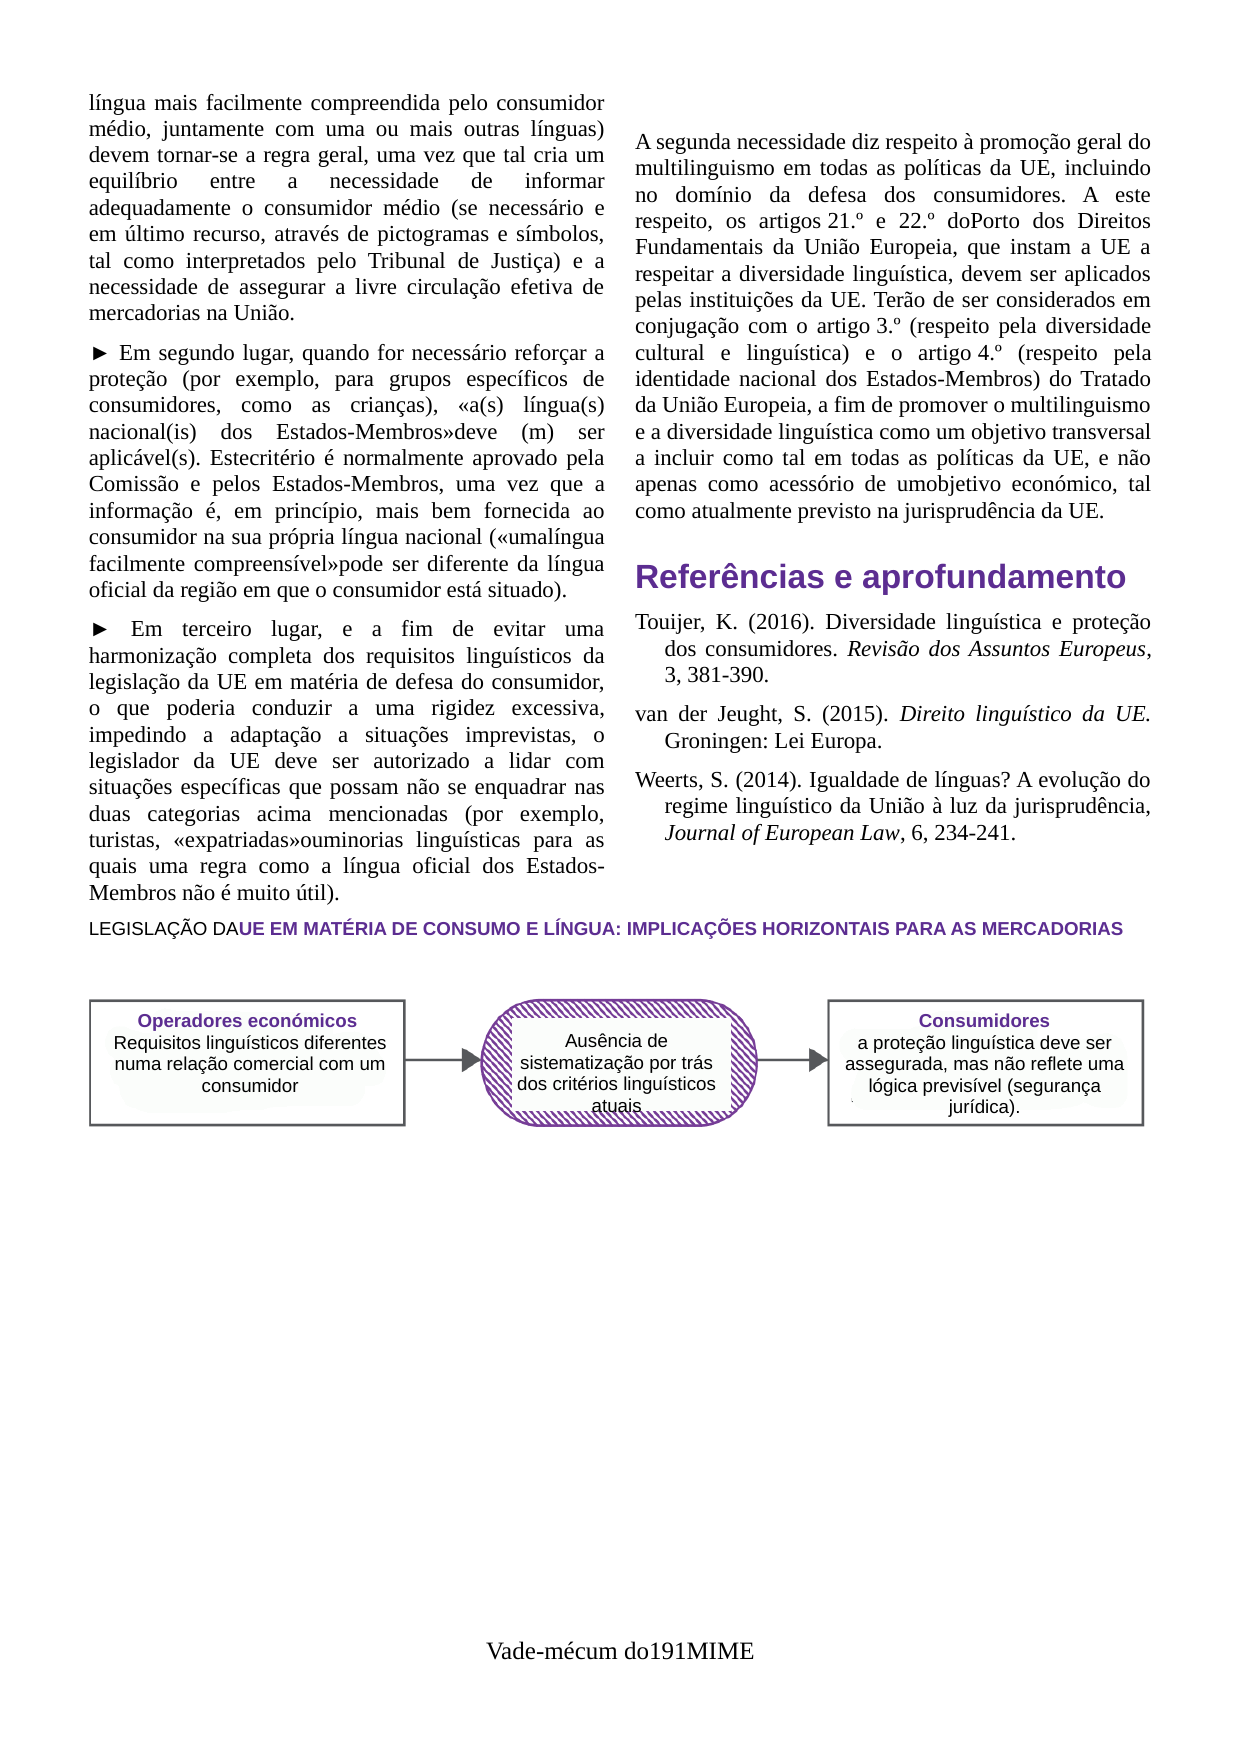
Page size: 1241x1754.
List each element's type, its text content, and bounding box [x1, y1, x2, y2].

text van der Jeught, S. (2015). Direito linguístico da UE. Groningen: Lei Europa. [635, 700, 1152, 753]
subtitle Referências e aprofundamento [635, 557, 1152, 596]
picture [66, 981, 1157, 1142]
text ► Em terceiro lugar, e a fim de evitar uma harmonização completa dos requisitos linguísticos da legislação da UE em matéria de defesa do consumidor, o que poderia conduzir a uma rigidez excessiva, impedindo a adaptação a situações imprevistas, o legislador da UE deve ser autorizado a lidar com situações específicas que possam não se enquadrar nas duas categorias acima mencionadas (por exemplo, turistas, «expatriadas»ouminorias linguísticas para as quais uma regra como a língua oficial dos Estados-Membros não é muito útil). [88, 615, 605, 905]
text A segunda necessidade diz respeito à promoção geral do multilinguismo em todas as políticas da UE, incluindo no domínio da defesa dos consumidores. A este respeito, os artigos 21.º e 22.º doPorto dos Direitos Fundamentais da União Europeia, que instam a UE a respeitar a diversidade linguística, devem ser aplicados pelas instituições da UE. Terão de ser considerados em conjugação com o artigo 3.º (respeito pela diversidade cultural e linguística) e o artigo 4.º (respeito pela identidade nacional dos Estados-Membros) do Tratado da União Europeia, a fim de promover o multilinguismo e a diversidade linguística como um objetivo transversal a incluir como tal em todas as políticas da UE, e não apenas como acessório de umobjetivo económico, tal como atualmente previsto na jurisprudência da UE. [635, 128, 1152, 523]
text ► Em segundo lugar, quando for necessário reforçar a proteção (por exemplo, para grupos específicos de consumidores, como as crianças), «a(s) língua(s) nacional(is) dos Estados-Membros»deve (m) ser aplicável(s). Estecritério é normalmente aprovado pela Comissão e pelos Estados-Membros, uma vez que a informação é, em princípio, mais bem fornecida ao consumidor na sua própria língua nacional («umalíngua facilmente compreensível»pode ser diferente da língua oficial da região em que o consumidor está situado). [88, 339, 605, 602]
text Touijer, K. (2016). Diversidade linguística e proteção dos consumidores. Revisão dos Assuntos Europeus, 3, 381-390. [635, 608, 1152, 687]
text língua mais facilmente compreendida pelo consumidor médio, juntamente com uma ou mais outras línguas) devem tornar-se a regra geral, uma vez que tal cria um equilíbrio entre a necessidade de informar adequadamente o consumidor médio (se necessário e em último recurso, através de pictogramas e símbolos, tal como interpretados pelo Tribunal de Justiça) e a necessidade de assegurar a livre circulação efetiva de mercadorias na União. [88, 88, 605, 326]
text Weerts, S. (2014). Igualdade de línguas? A evolução do regime linguístico da União à luz da jurisprudência, Journal of European Law, 6, 234-241. [635, 766, 1152, 845]
text LEGISLAÇÃO DAUE EM MATÉRIA DE CONSUMO E LÍNGUA: IMPLICAÇÕES HORIZONTAIS PARA AS MERCADORIAS [88, 918, 1152, 940]
